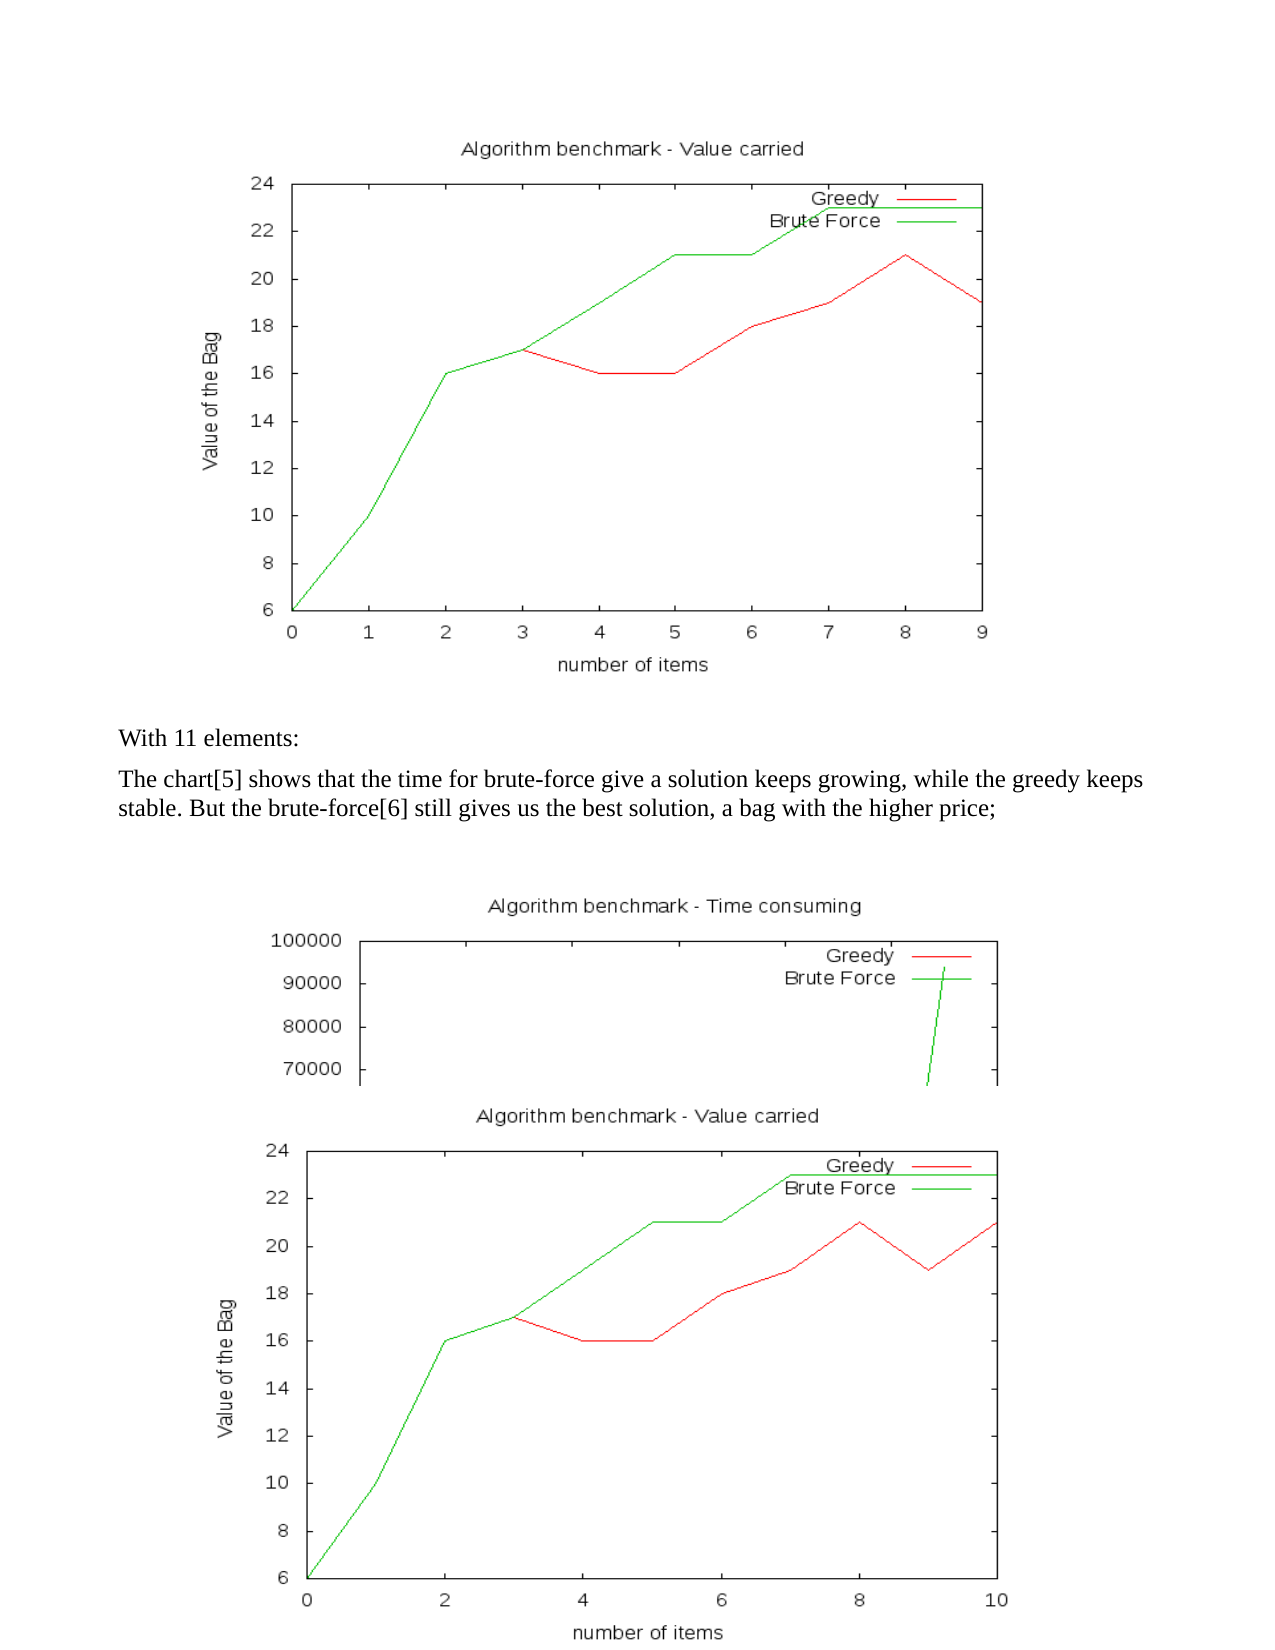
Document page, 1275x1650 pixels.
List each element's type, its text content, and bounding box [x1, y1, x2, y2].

text With 11 elements: [118, 723, 1157, 752]
picture [182, 875, 1030, 1650]
picture [167, 118, 1015, 682]
text The chart[5] shows that the time for brute-force give a solution keeps growing, while the greedy keeps stable. But the brute-force[6] still gives us the best solution, a bag with the higher price; [118, 764, 1157, 822]
